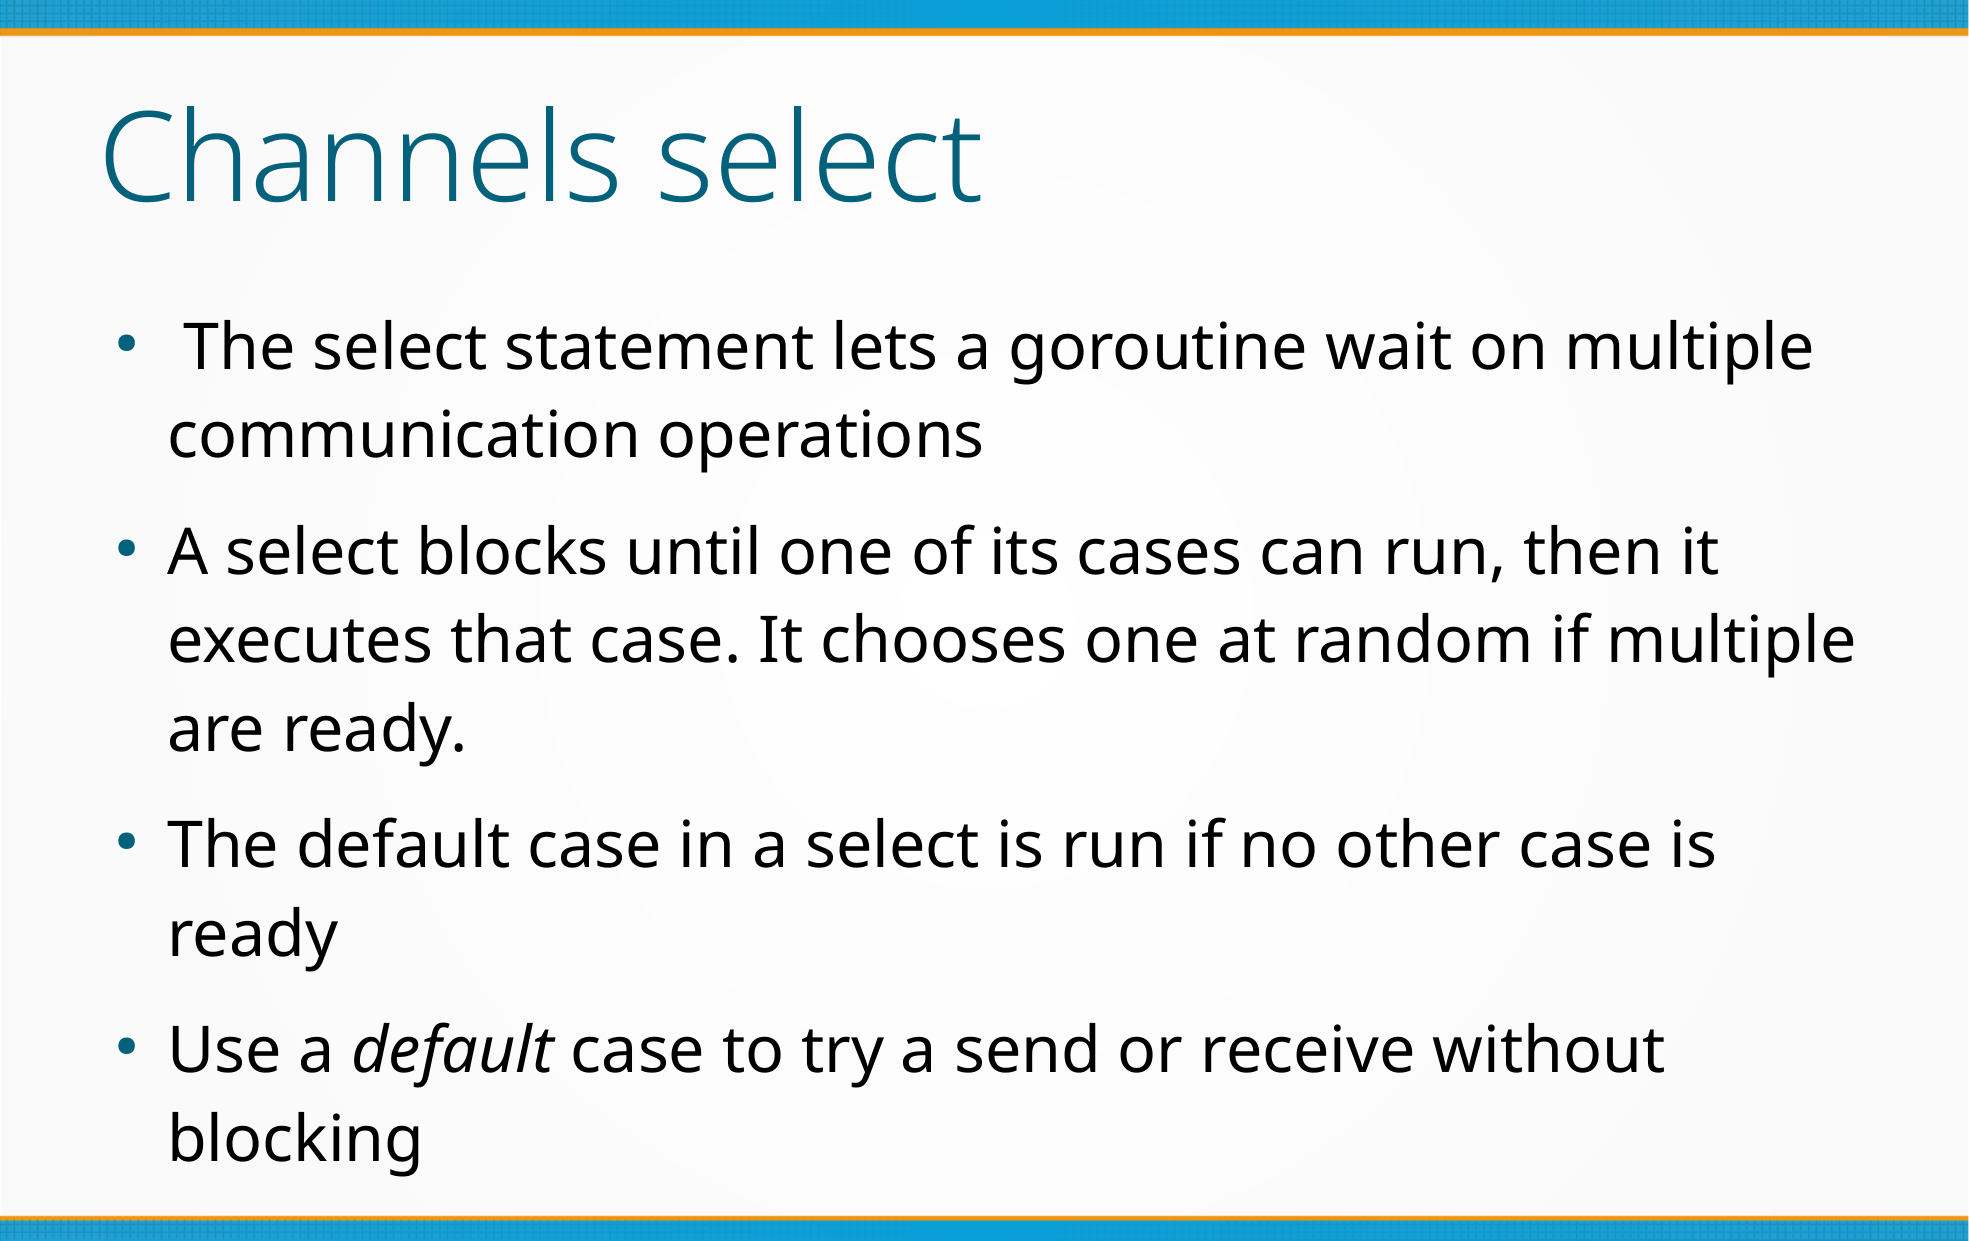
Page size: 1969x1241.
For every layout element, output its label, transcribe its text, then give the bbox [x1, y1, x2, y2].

picture [0, 0, 1969, 1241]
list The select statement lets a goroutine wait on multiple communication operations A select blocks until one of its cases can run, then it executes that case. It chooses one at random if multiple are ready. The default case in a select is run if no other case is ready Use a default case to try a send or receive without blocking [98, 300, 1876, 1186]
title Channels select [98, 49, 1870, 257]
